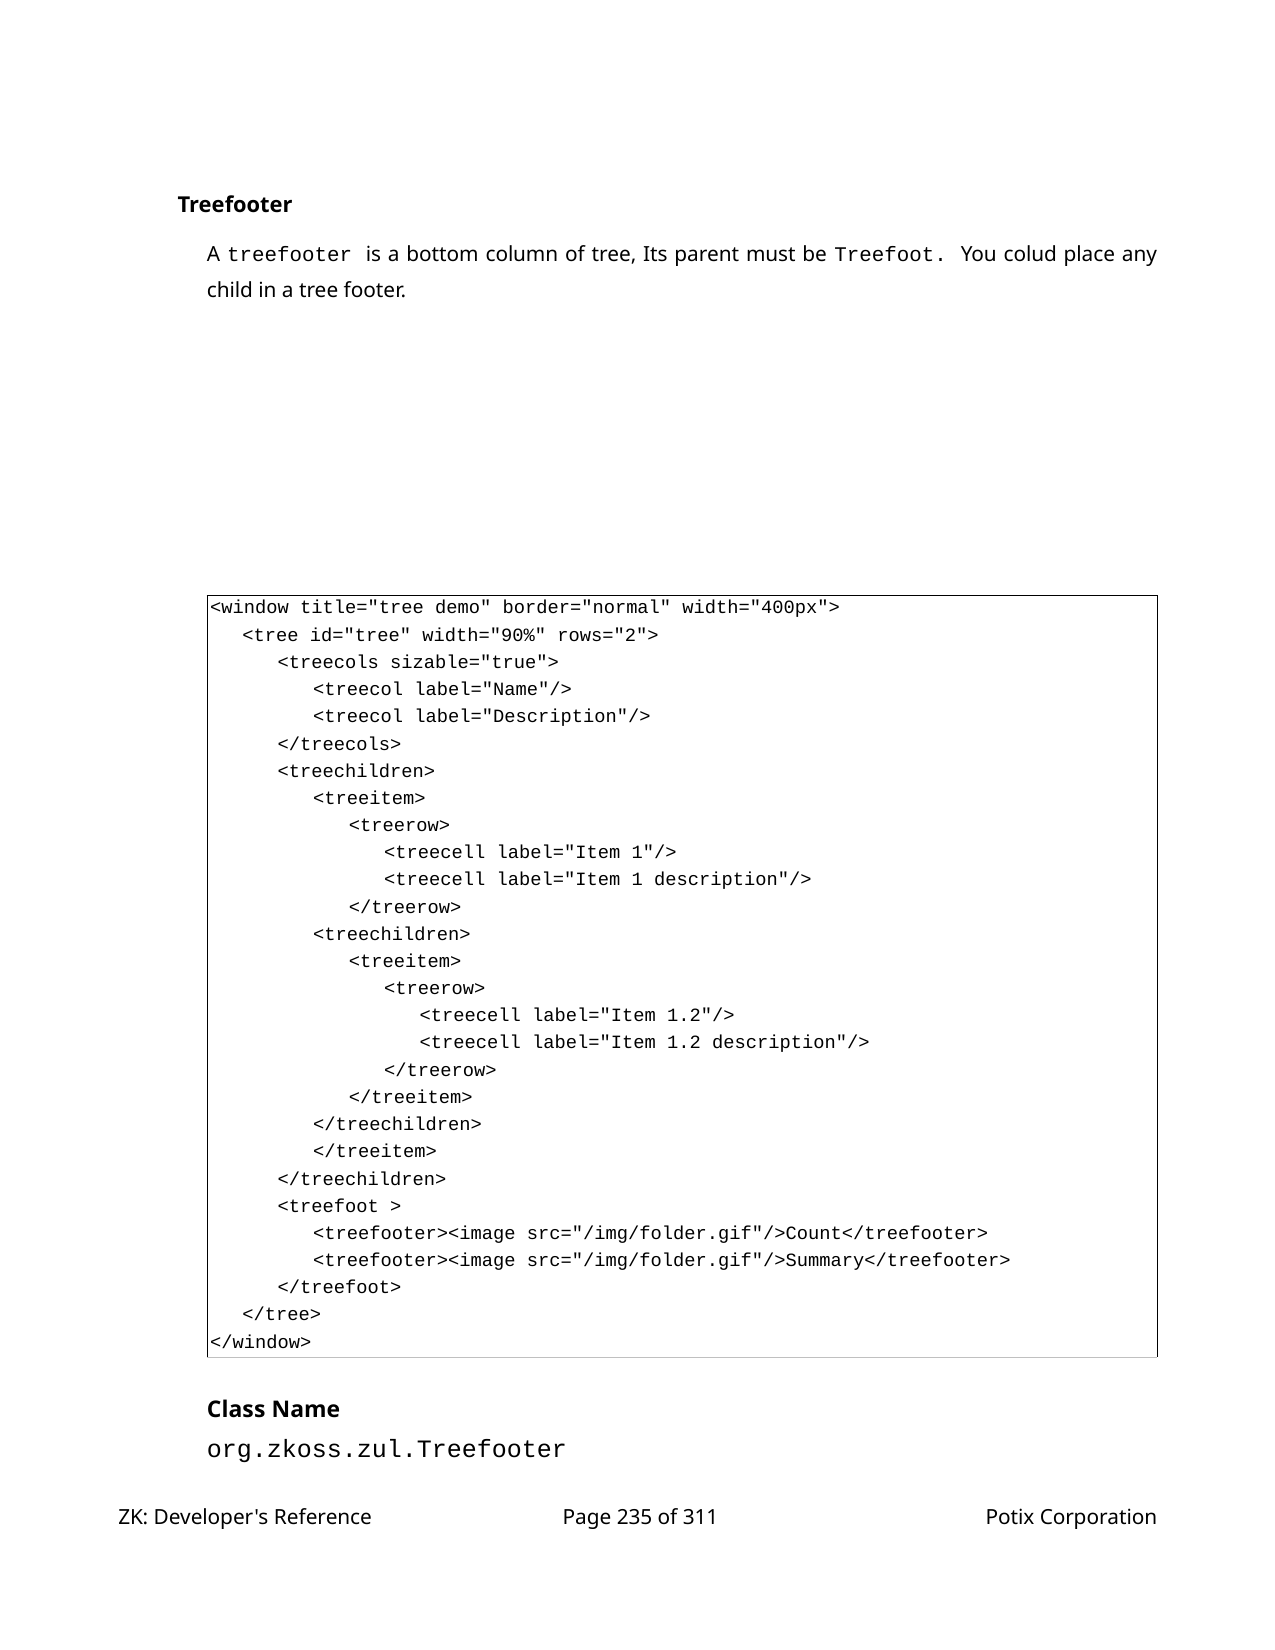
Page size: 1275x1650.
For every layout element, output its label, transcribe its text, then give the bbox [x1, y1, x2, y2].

text </treerow> [208, 894, 1157, 919]
text <treefooter><image src="/img/folder.gif"/>Summary</treefooter> [208, 1248, 1157, 1272]
text <treecell label="Item 1"/> [208, 840, 1157, 864]
text <treecell label="Item 1 description"/> [208, 867, 1157, 892]
text </treechildren> [208, 1112, 1157, 1136]
text <treerow> [208, 813, 1157, 837]
subtitle Treefooter [177, 189, 1157, 219]
text </treechildren> [208, 1166, 1157, 1191]
subtitle Class Name [207, 1393, 1157, 1425]
text <treeitem> [208, 949, 1157, 973]
text </treerow> [208, 1058, 1157, 1082]
text </window> [208, 1329, 1157, 1357]
text <treechildren> [208, 758, 1157, 783]
text </treecols> [208, 731, 1157, 756]
text <treecol label="Description"/> [208, 704, 1157, 728]
text </treeitem> [208, 1139, 1157, 1163]
text org.zkoss.zul.Treefooter [207, 1437, 1157, 1465]
text </tree> [208, 1302, 1157, 1327]
text <treechildren> [208, 922, 1157, 946]
text <tree id="tree" width="90%" rows="2"> [208, 623, 1157, 647]
text <treerow> [208, 976, 1157, 1000]
text </treefoot> [208, 1275, 1157, 1299]
text <treecols sizable="true"> [208, 650, 1157, 674]
text A treefooter is a bottom column of tree, Its parent must be Treefoot. You colud place any child in a tree footer. [207, 239, 1157, 303]
text </treeitem> [208, 1085, 1157, 1109]
text <treefoot > [208, 1193, 1157, 1218]
text <treeitem> [208, 786, 1157, 810]
text <window title="tree demo" border="normal" width="400px"> [208, 596, 1157, 620]
text <treecell label="Item 1.2 description"/> [208, 1030, 1157, 1055]
text <treecell label="Item 1.2"/> [208, 1003, 1157, 1027]
text <treefooter><image src="/img/folder.gif"/>Count</treefooter> [208, 1221, 1157, 1245]
text <treecol label="Name"/> [208, 677, 1157, 701]
